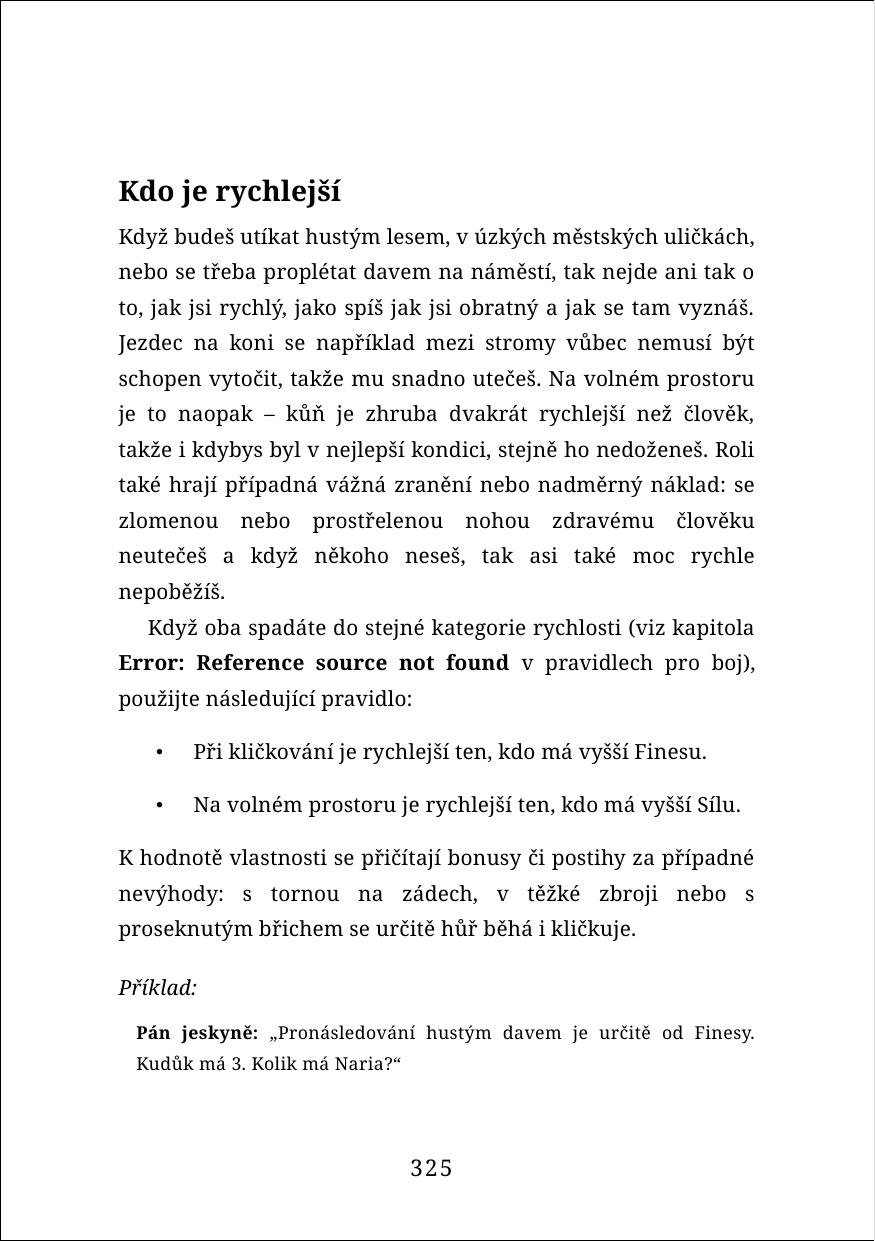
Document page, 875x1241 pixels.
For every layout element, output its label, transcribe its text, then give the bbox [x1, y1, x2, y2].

list Při kličkování je rychlejší ten, kdo má vyšší Finesu. [156, 737, 756, 765]
text K hodnotě vlastnosti se přičítají bonusy či postihy za případné nevýhody: s tornou na zádech, v těžké zbroji nebo s proseknutým břichem se určitě hůř běhá i kličkuje. [118, 843, 756, 943]
text Příklad: [118, 973, 756, 1002]
subtitle Kdo je rychlejší [118, 172, 756, 210]
text Pán jeskyně: „Pronásledování hustým davem je určitě od Finesy. Kudůk má 3. Kolik má Naria?“ [136, 1021, 756, 1075]
list Na volném prostoru je rychlejší ten, kdo má vyšší Sílu. [156, 790, 756, 818]
text Když budeš utíkat hustým lesem, v úzkých městských uličkách, nebo se třeba proplétat davem na náměstí, tak nejde ani tak o to, jak jsi rychlý, jako spíš jak jsi obratný a jak se tam vyznáš. Jezdec na koni se například mezi stromy vůbec nemusí být schopen vytočit, takže mu snadno utečeš. Na volném prostoru je to naopak – kůň je zhruba dvakrát rychlejší než člověk, takže i kdybys byl v nejlepší kondici, stejně ho nedoženeš. Roli také hrají případná vážná zranění nebo nadměrný náklad: se zlomenou nebo prostřelenou nohou zdravému člověku neutečeš a když někoho neseš, tak asi také moc rychle nepoběžíš. Když oba spadáte do stejné kategorie rychlosti (viz kapitola Error: Reference source not found v pravidlech pro boj), použijte následující pravidlo: [118, 222, 756, 712]
